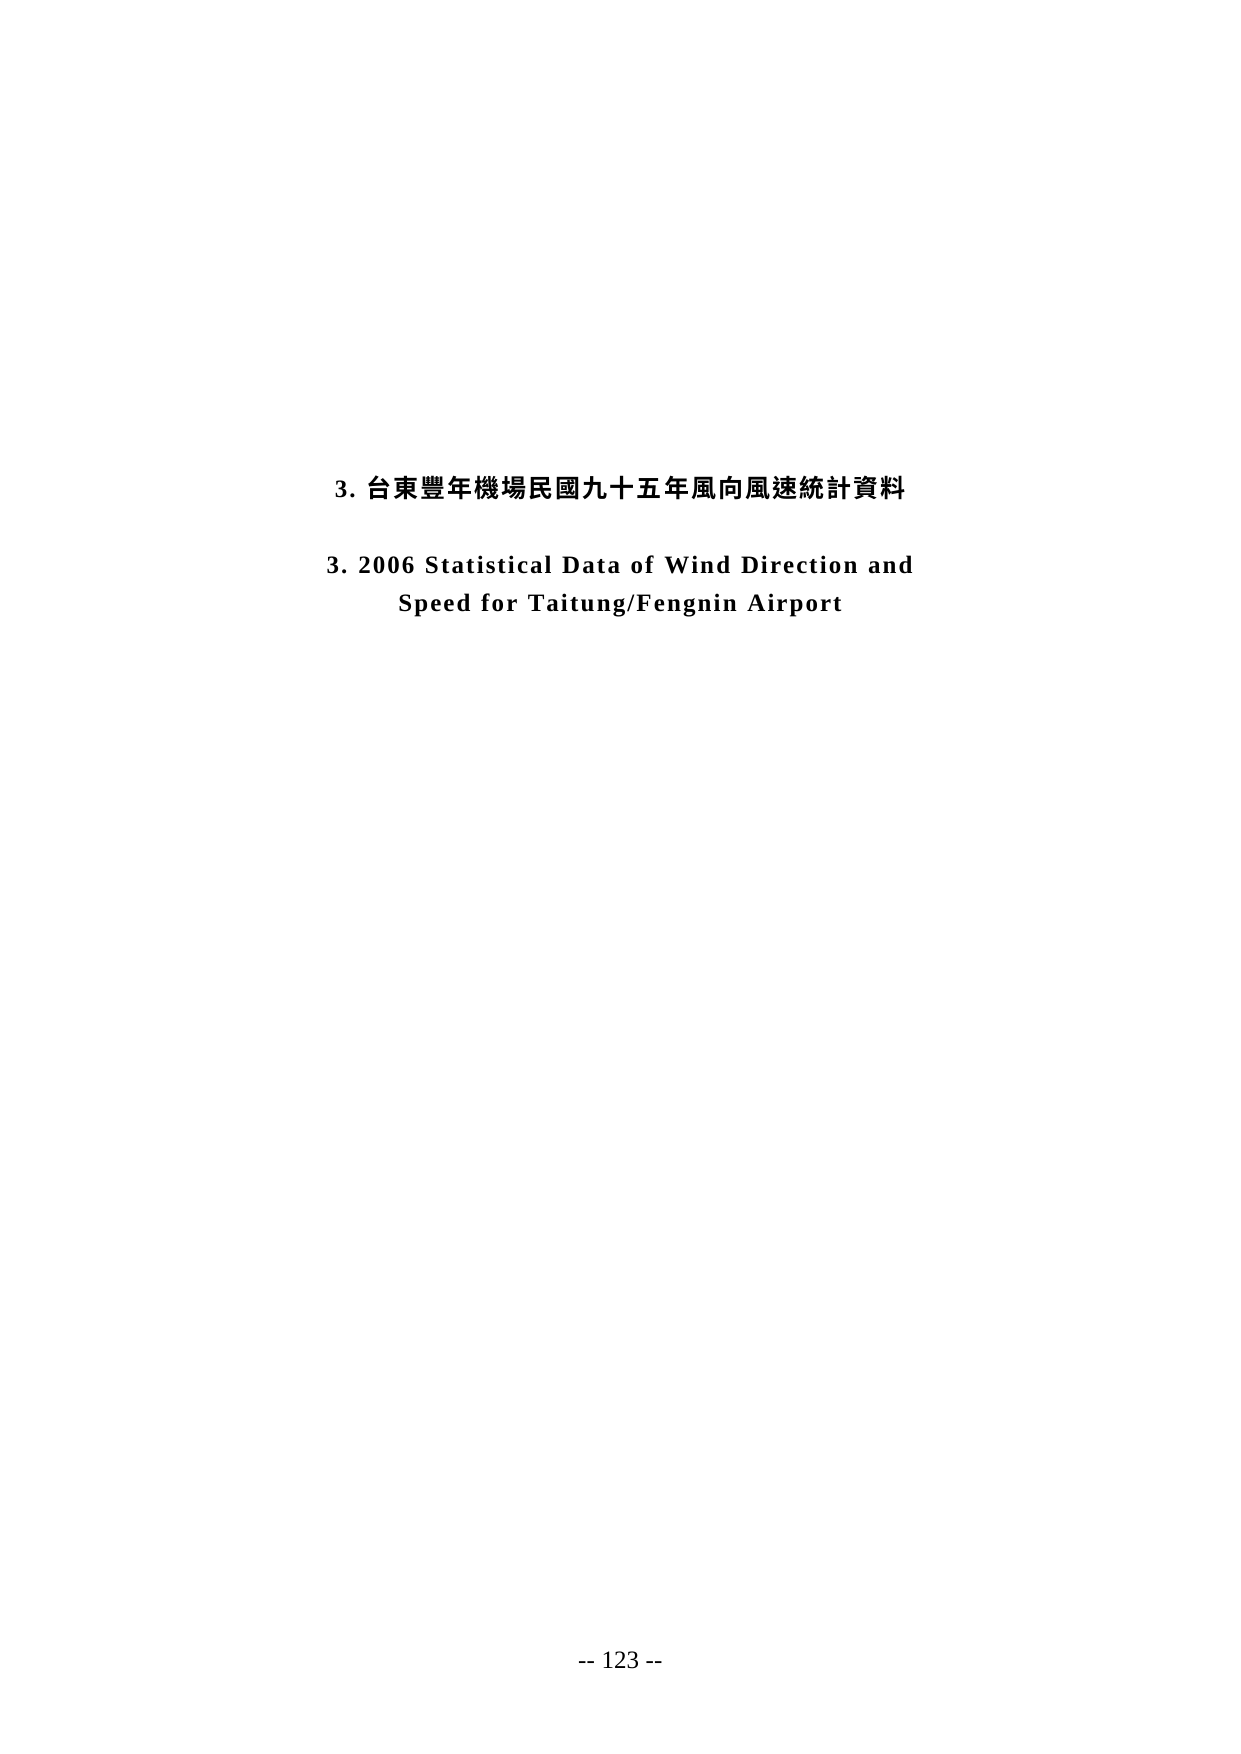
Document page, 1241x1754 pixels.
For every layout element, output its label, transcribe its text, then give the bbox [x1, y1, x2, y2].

text Speed for Taitung/Fengnin Airport [167, 579, 1073, 617]
text -- 123 -- [543, 1637, 697, 1674]
text 3. 台東豐年機場民國九十五年風向風速統計資料 [167, 467, 1073, 504]
text 3. 2006 Statistical Data of Wind Direction and [167, 542, 1073, 579]
